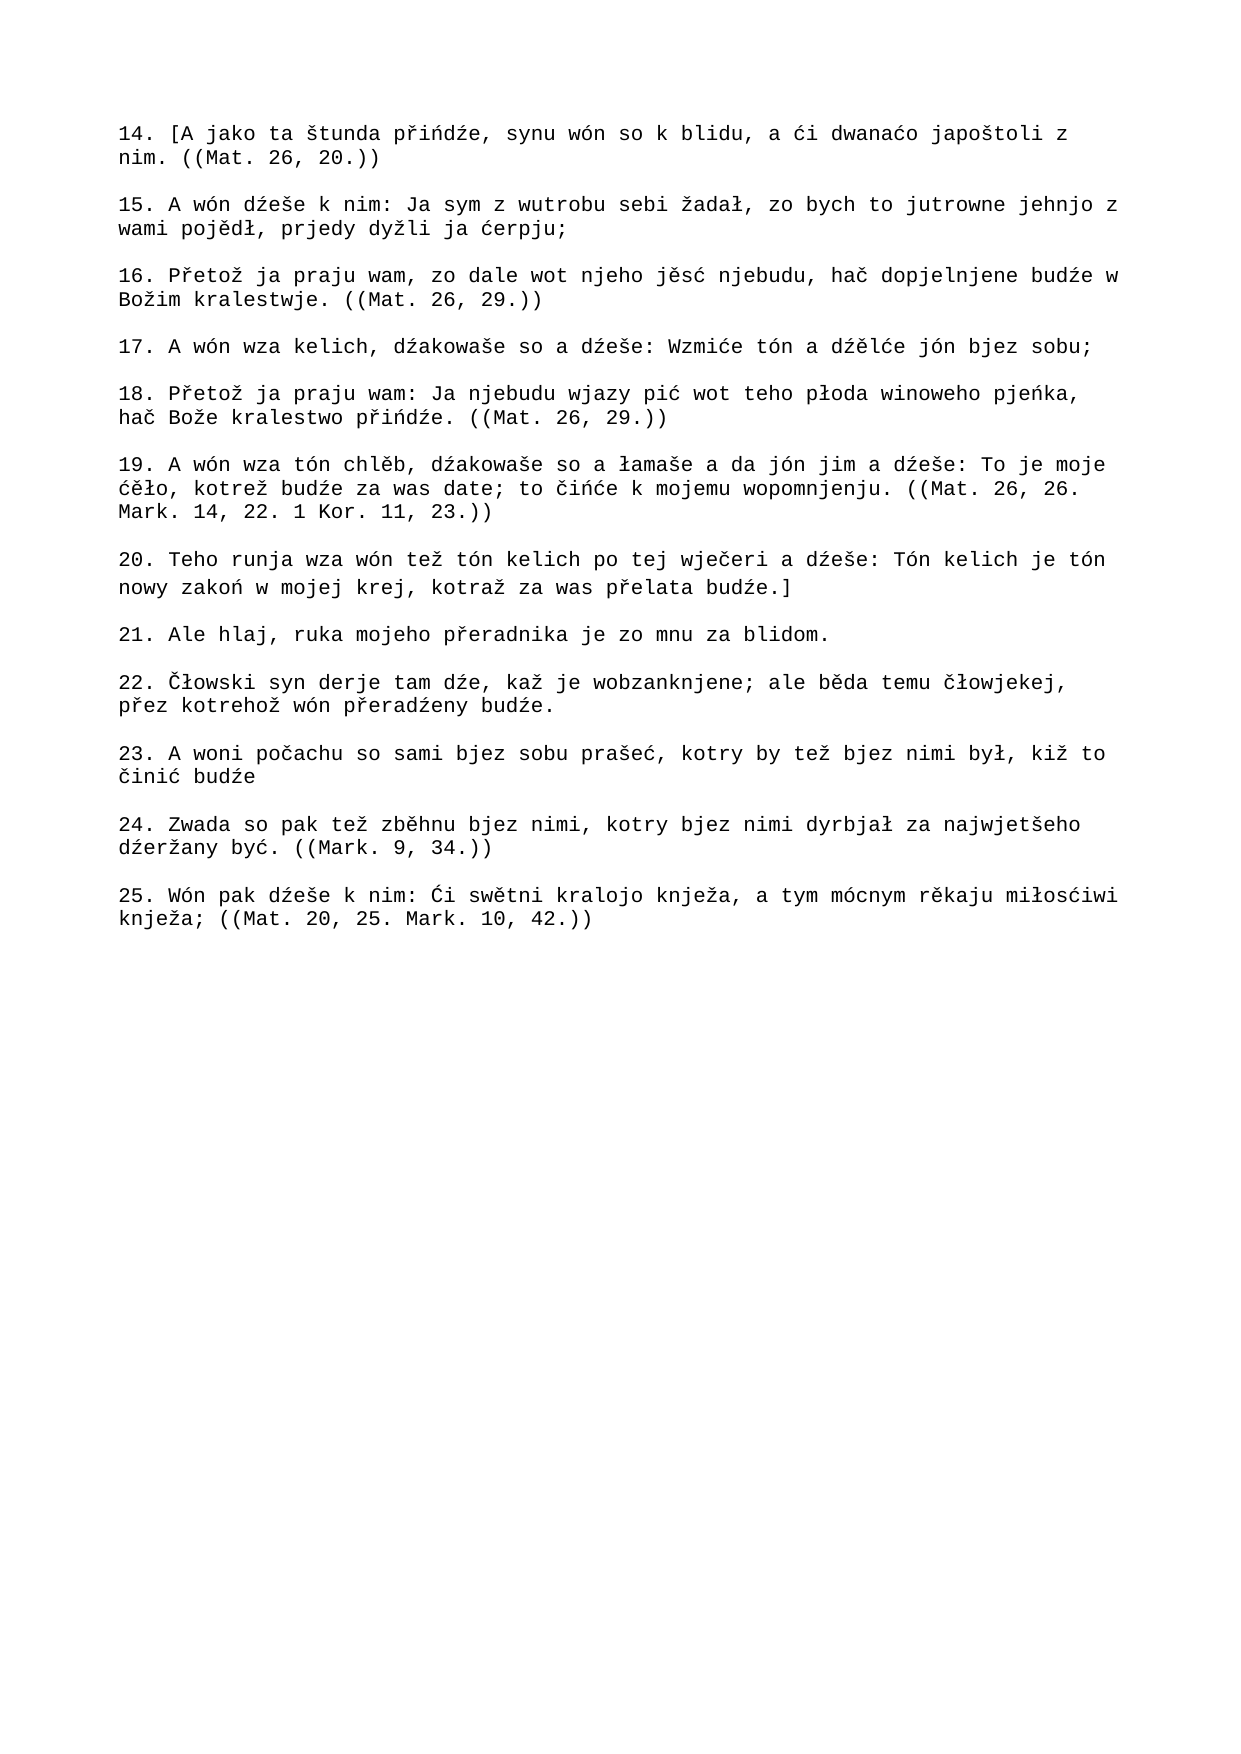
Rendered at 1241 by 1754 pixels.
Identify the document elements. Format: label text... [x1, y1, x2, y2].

text 24. Zwada so pak tež zběhnu bjez nimi, kotry bjez nimi dyrbjał za najwjetšeho dźeržany być. ((Mark. 9, 34.)) [118, 814, 1122, 861]
text 17. A wón wza kelich, dźakowaše so a dźeše: Wzmiće tón a dźělće jón bjez sobu; [118, 336, 1122, 359]
text 25. Wón pak dźeše k nim: Ći swětni kralojo knježa, a tym mócnym rěkaju miłosćiwi knježa; ((Mat. 20, 25. Mark. 10, 42.)) [118, 884, 1122, 932]
text 22. Čłowski syn derje tam dźe, kaž je wobzanknjene; ale běda temu čłowjekej, přez kotrehož wón přeradźeny budźe. [118, 672, 1122, 719]
text 21. Ale hlaj, ruka mojeho přeradnika je zo mnu za blidom. [118, 624, 1122, 648]
text 23. A woni počachu so sami bjez sobu prašeć, kotry by tež bjez nimi był, kiž to činić budźe [118, 743, 1122, 790]
text 18. Přetož ja praju wam: Ja njebudu wjazy pić wot teho płoda winoweho pjeńka, hač Bože kralestwo přińdźe. ((Mat. 26, 29.)) [118, 383, 1122, 430]
text 19. A wón wza tón chlěb, dźakowaše so a łamaše a da jón jim a dźeše: To je moje ćěło, kotrež budźe za was date; to čińće k mojemu wopomnjenju. ((Mat. 26, 26. Mark. 14, 22. 1 Kor. 11, 23.)) [118, 454, 1122, 525]
text 14. [A jako ta štunda přińdźe, synu wón so k blidu, a ći dwanaćo japoštoli z nim. ((Mat. 26, 20.)) [118, 118, 1122, 170]
text 15. A wón dźeše k nim: Ja sym z wutrobu sebi žadał, zo bych to jutrowne jehnjo z wami pojědł, prjedy dyžli ja ćerpju; [118, 194, 1122, 241]
text 16. Přetož ja praju wam, zo dale wot njeho jěsć njebudu, hač dopjelnjene budźe w Božim kralestwje. ((Mat. 26, 29.)) [118, 265, 1122, 312]
text 20. Teho runja wza wón tež tón kelich po tej wječeri a dźeše: Tón kelich je tón nowy zakoń w mojej krej, kotraž za was přelata budźe.] [118, 549, 1122, 601]
